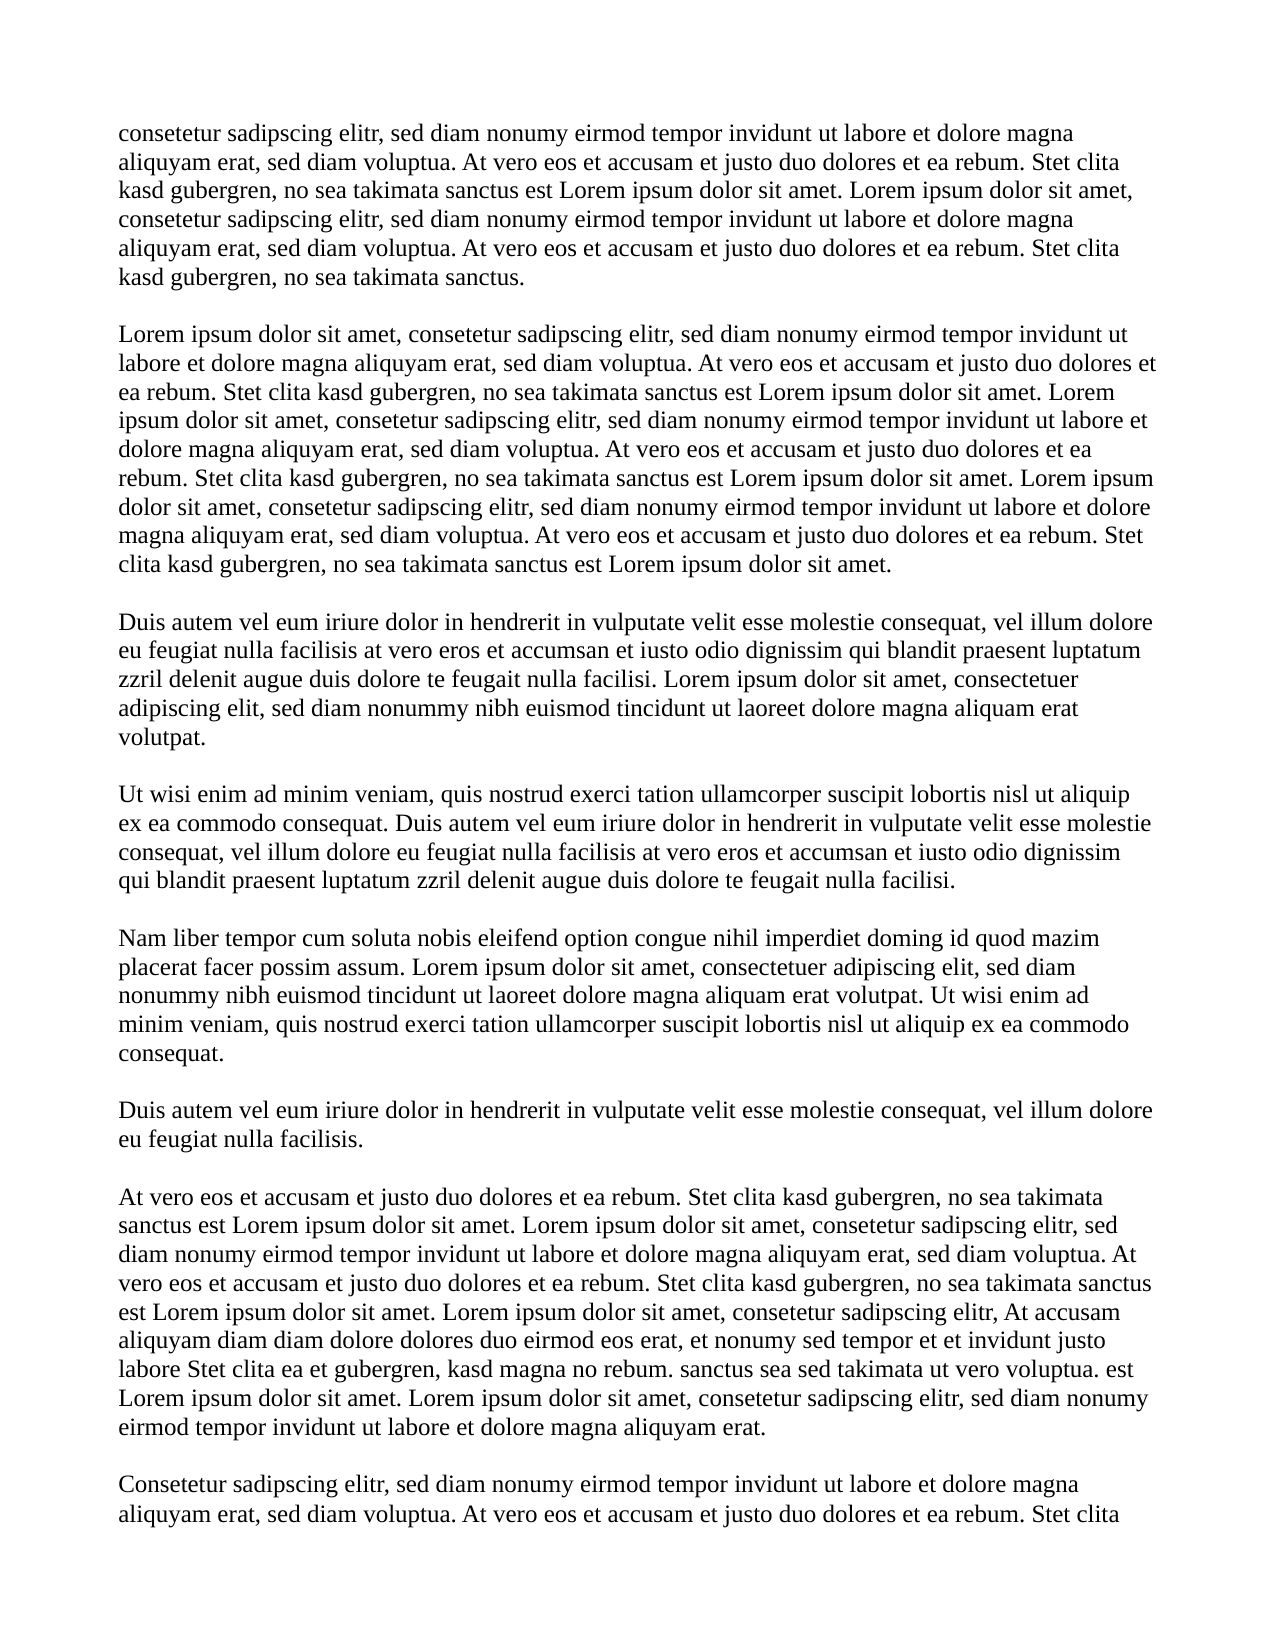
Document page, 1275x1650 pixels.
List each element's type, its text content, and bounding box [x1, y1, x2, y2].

text Consetetur sadipscing elitr, sed diam nonumy eirmod tempor invidunt ut labore et dolore magna aliquyam erat, sed diam voluptua. At vero eos et accusam et justo duo dolores et ea rebum. Stet clita [118, 1469, 1157, 1528]
text Duis autem vel eum iriure dolor in hendrerit in vulputate velit esse molestie consequat, vel illum dolore eu feugiat nulla facilisis at vero eros et accumsan et iusto odio dignissim qui blandit praesent luptatum zzril delenit augue duis dolore te feugait nulla facilisi. Lorem ipsum dolor sit amet, consectetuer adipiscing elit, sed diam nonummy nibh euismod tincidunt ut laoreet dolore magna aliquam erat volutpat. [118, 607, 1157, 751]
text Nam liber tempor cum soluta nobis eleifend option congue nihil imperdiet doming id quod mazim placerat facer possim assum. Lorem ipsum dolor sit amet, consectetuer adipiscing elit, sed diam nonummy nibh euismod tincidunt ut laoreet dolore magna aliquam erat volutpat. Ut wisi enim ad minim veniam, quis nostrud exerci tation ullamcorper suscipit lobortis nisl ut aliquip ex ea commodo consequat. [118, 923, 1157, 1067]
text At vero eos et accusam et justo duo dolores et ea rebum. Stet clita kasd gubergren, no sea takimata sanctus est Lorem ipsum dolor sit amet. Lorem ipsum dolor sit amet, consetetur sadipscing elitr, sed diam nonumy eirmod tempor invidunt ut labore et dolore magna aliquyam erat, sed diam voluptua. At vero eos et accusam et justo duo dolores et ea rebum. Stet clita kasd gubergren, no sea takimata sanctus est Lorem ipsum dolor sit amet. Lorem ipsum dolor sit amet, consetetur sadipscing elitr, At accusam aliquyam diam diam dolore dolores duo eirmod eos erat, et nonumy sed tempor et et invidunt justo labore Stet clita ea et gubergren, kasd magna no rebum. sanctus sea sed takimata ut vero voluptua. est Lorem ipsum dolor sit amet. Lorem ipsum dolor sit amet, consetetur sadipscing elitr, sed diam nonumy eirmod tempor invidunt ut labore et dolore magna aliquyam erat. [118, 1182, 1157, 1441]
text Lorem ipsum dolor sit amet, consetetur sadipscing elitr, sed diam nonumy eirmod tempor invidunt ut labore et dolore magna aliquyam erat, sed diam voluptua. At vero eos et accusam et justo duo dolores et ea rebum. Stet clita kasd gubergren, no sea takimata sanctus est Lorem ipsum dolor sit amet. Lorem ipsum dolor sit amet, consetetur sadipscing elitr, sed diam nonumy eirmod tempor invidunt ut labore et dolore magna aliquyam erat, sed diam voluptua. At vero eos et accusam et justo duo dolores et ea rebum. Stet clita kasd gubergren, no sea takimata sanctus est Lorem ipsum dolor sit amet. Lorem ipsum dolor sit amet, consetetur sadipscing elitr, sed diam nonumy eirmod tempor invidunt ut labore et dolore magna aliquyam erat, sed diam voluptua. At vero eos et accusam et justo duo dolores et ea rebum. Stet clita kasd gubergren, no sea takimata sanctus est Lorem ipsum dolor sit amet. [118, 319, 1157, 578]
text consetetur sadipscing elitr, sed diam nonumy eirmod tempor invidunt ut labore et dolore magna aliquyam erat, sed diam voluptua. At vero eos et accusam et justo duo dolores et ea rebum. Stet clita kasd gubergren, no sea takimata sanctus est Lorem ipsum dolor sit amet. Lorem ipsum dolor sit amet, consetetur sadipscing elitr, sed diam nonumy eirmod tempor invidunt ut labore et dolore magna aliquyam erat, sed diam voluptua. At vero eos et accusam et justo duo dolores et ea rebum. Stet clita kasd gubergren, no sea takimata sanctus. [118, 118, 1157, 291]
text Ut wisi enim ad minim veniam, quis nostrud exerci tation ullamcorper suscipit lobortis nisl ut aliquip ex ea commodo consequat. Duis autem vel eum iriure dolor in hendrerit in vulputate velit esse molestie consequat, vel illum dolore eu feugiat nulla facilisis at vero eros et accumsan et iusto odio dignissim qui blandit praesent luptatum zzril delenit augue duis dolore te feugait nulla facilisi. [118, 779, 1157, 894]
text Duis autem vel eum iriure dolor in hendrerit in vulputate velit esse molestie consequat, vel illum dolore eu feugiat nulla facilisis. [118, 1096, 1157, 1153]
